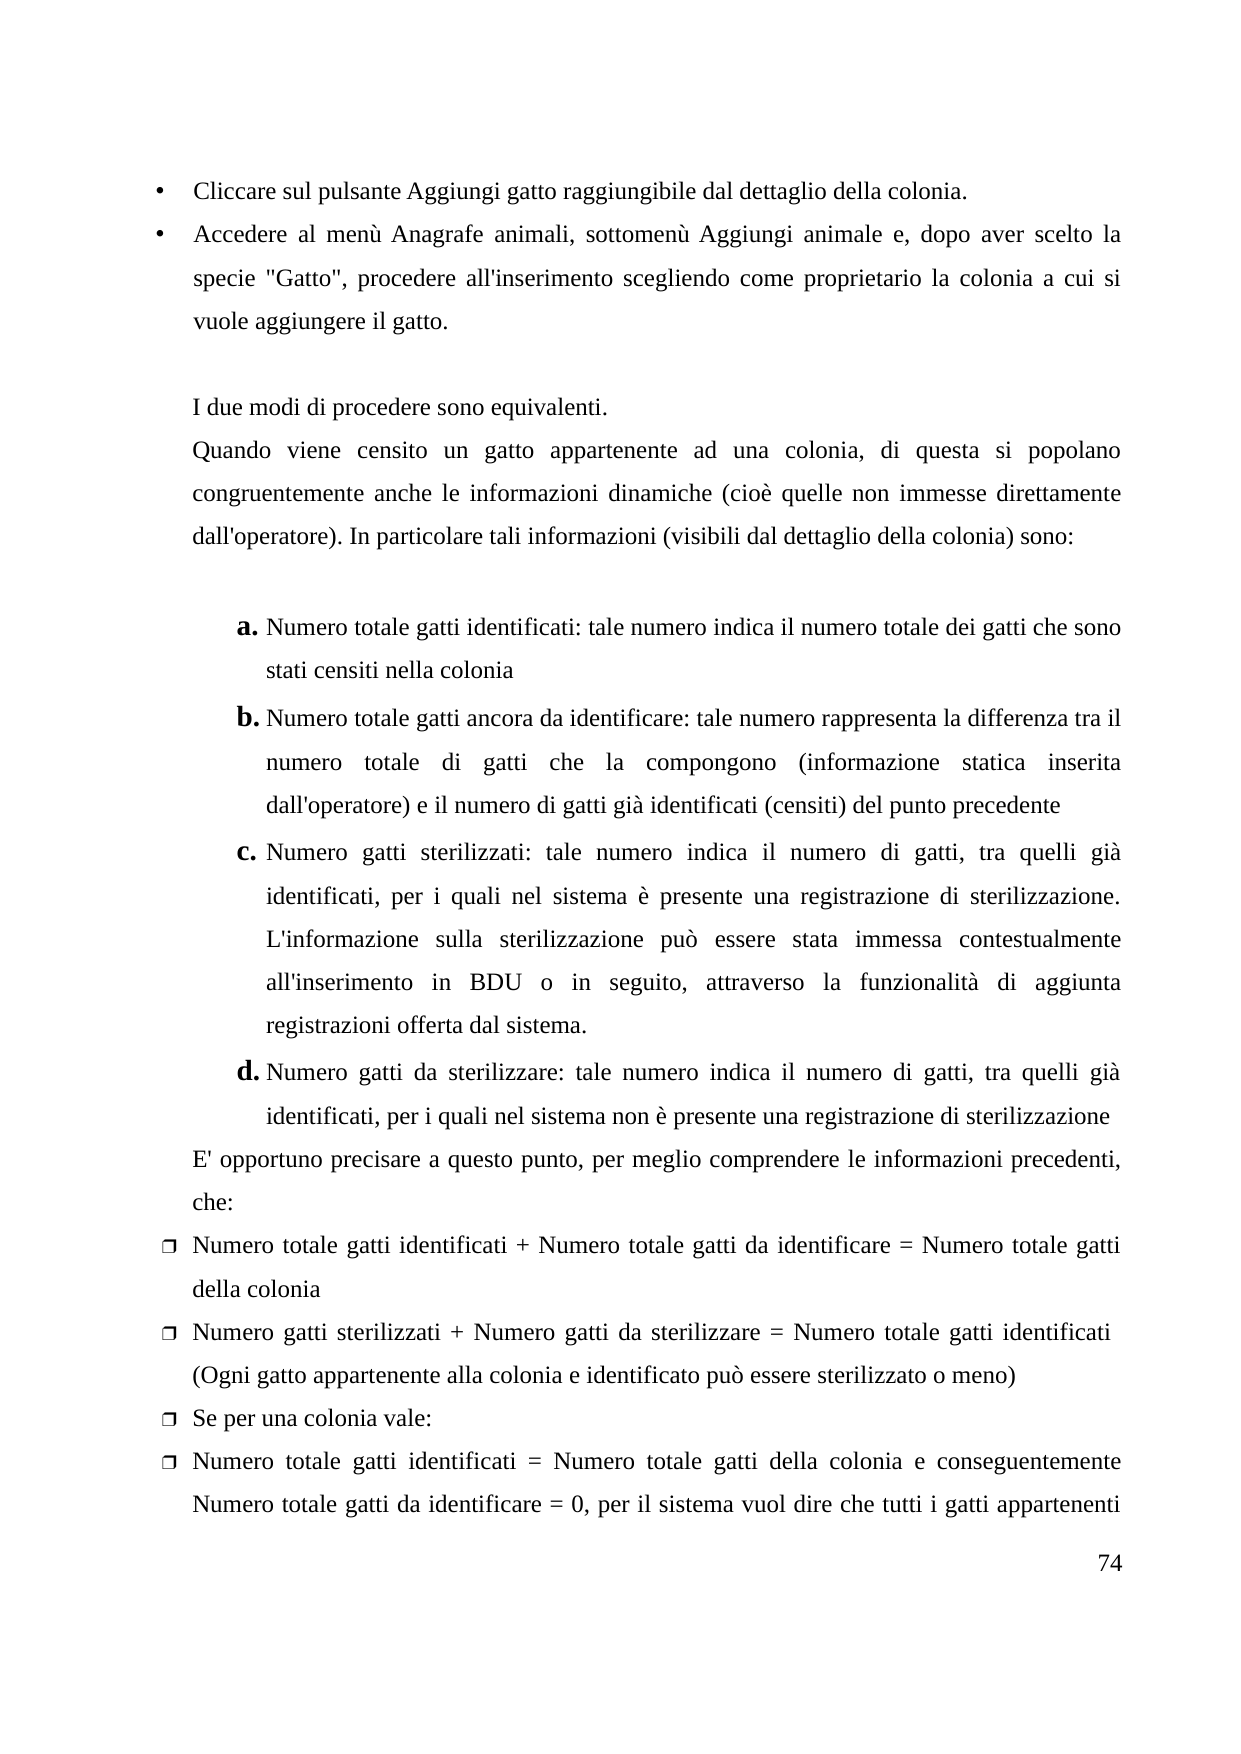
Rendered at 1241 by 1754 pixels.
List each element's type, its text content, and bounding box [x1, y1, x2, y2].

list Numero gatti da sterilizzare: tale numero indica il numero di gatti, tra quelli già identificati, per i quali nel sistema non è presente una registrazione di sterilizzazione [236, 1053, 1122, 1130]
list Quando viene censito un gatto appartenente ad una colonia, di questa si popolano congruentemente anche le informazioni dinamiche (cioè quelle non immesse direttamente dall'operatore). In particolare tali informazioni (visibili dal dettaglio della colonia) sono: [162, 435, 1122, 550]
list Se per una colonia vale: [162, 1403, 1122, 1432]
list Numero gatti sterilizzati + Numero gatti da sterilizzare = Numero totale gatti identificati (Ogni gatto appartenente alla colonia e identificato può essere sterilizzato o meno) [162, 1317, 1122, 1389]
list Cliccare sul pulsante Aggiungi gatto raggiungibile dal dettaglio della colonia. [156, 176, 1122, 205]
list Numero totale gatti identificati = Numero totale gatti della colonia e conseguentemente Numero totale gatti da identificare = 0, per il sistema vuol dire che tutti i gatti appartenenti [162, 1446, 1122, 1518]
list Numero totale gatti ancora da identificare: tale numero rappresenta la differenza tra il numero totale di gatti che la compongono (informazione statica inserita dall'operatore) e il numero di gatti già identificati (censiti) del punto precedente [236, 699, 1122, 818]
list Accedere al menù Anagrafe animali, sottomenù Aggiungi animale e, dopo aver scelto la specie "Gatto", procedere all'inserimento scegliendo come proprietario la colonia a cui si vuole aggiungere il gatto. [156, 219, 1122, 334]
list Numero totale gatti identificati: tale numero indica il numero totale dei gatti che sono stati censiti nella colonia [236, 608, 1122, 684]
list I due modi di procedere sono equivalenti. [162, 349, 1122, 421]
list Numero gatti sterilizzati: tale numero indica il numero di gatti, tra quelli già identificati, per i quali nel sistema è presente una registrazione di sterilizzazione. L'informazione sulla sterilizzazione può essere stata immessa contestualmente all'inserimento in BDU o in seguito, attraverso la funzionalità di aggiunta registrazioni offerta dal sistema. [236, 833, 1122, 1039]
list Numero totale gatti identificati + Numero totale gatti da identificare = Numero totale gatti della colonia [162, 1231, 1122, 1302]
list E' opportuno precisare a questo punto, per meglio comprendere le informazioni precedenti, che: [162, 1144, 1122, 1216]
